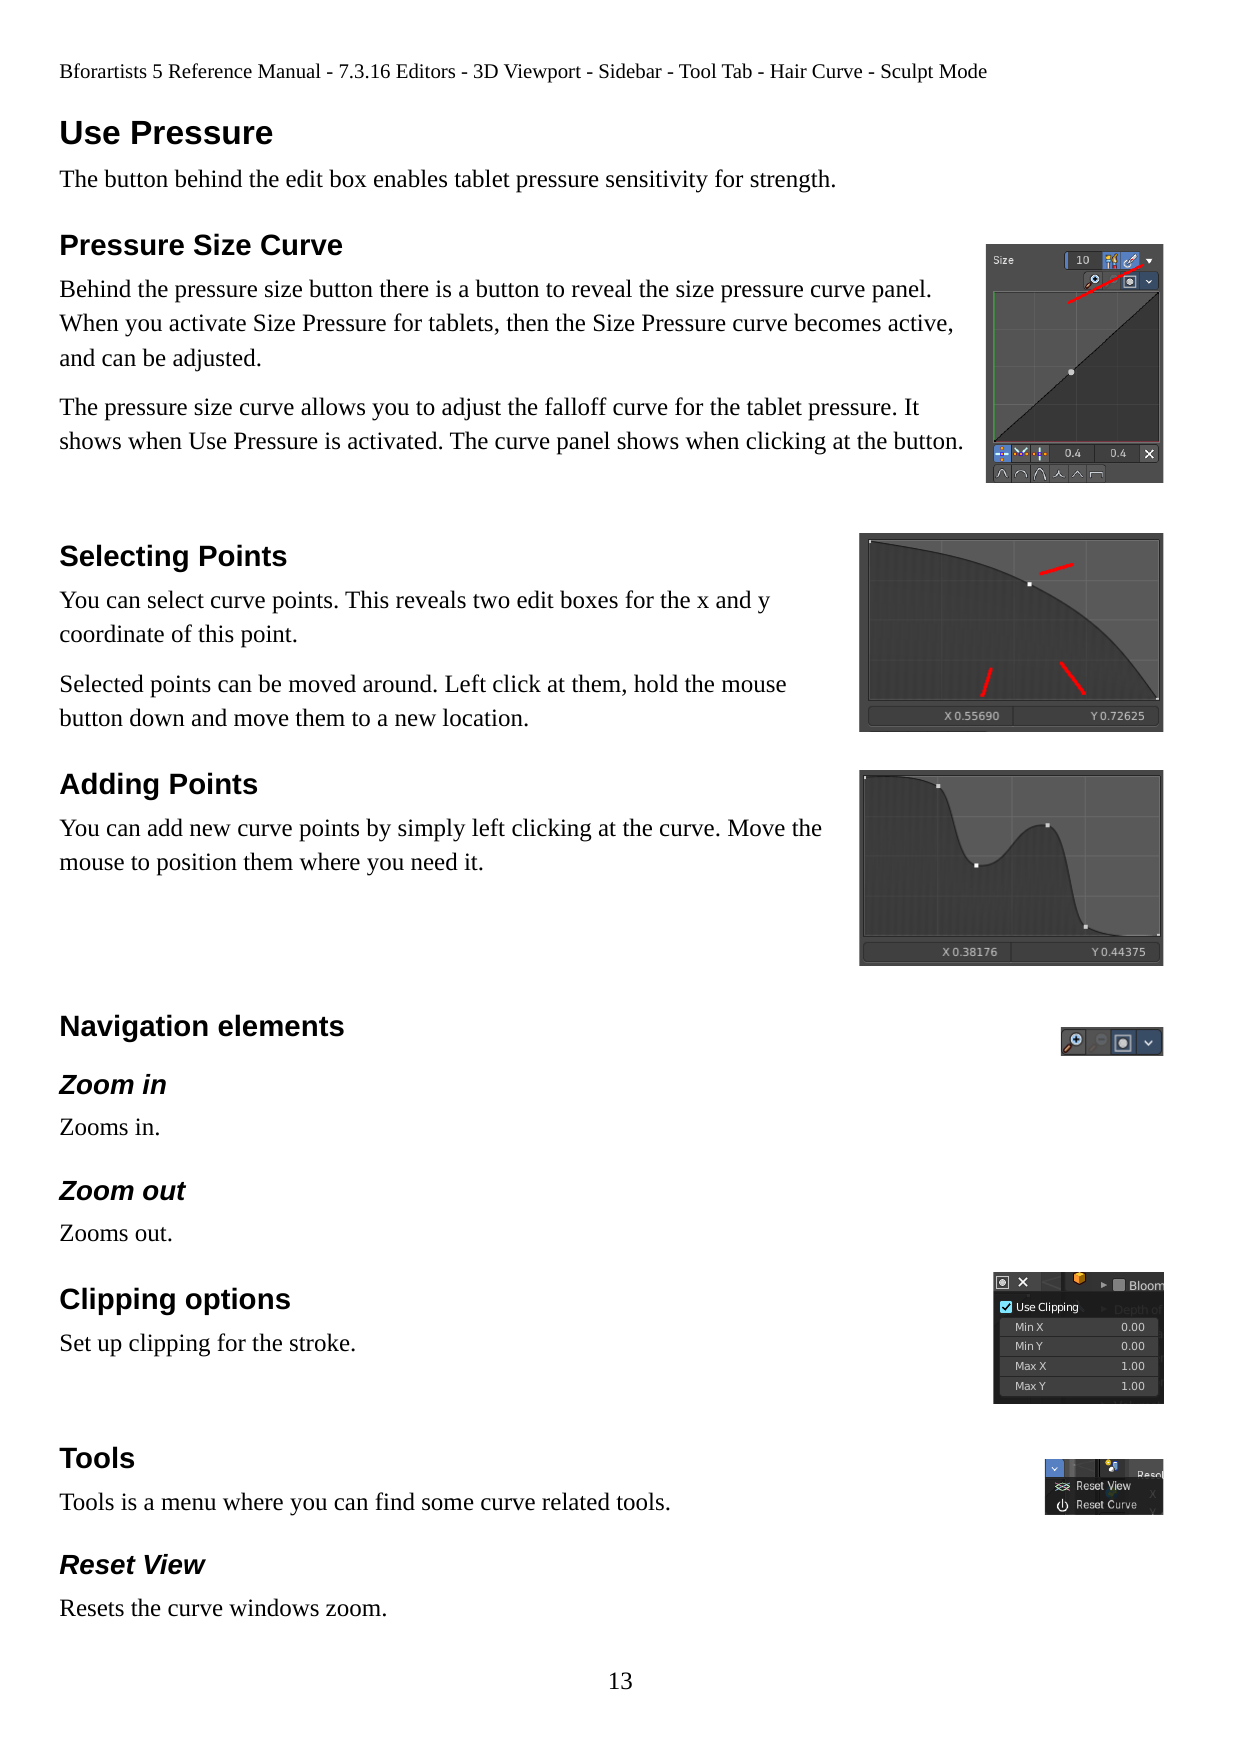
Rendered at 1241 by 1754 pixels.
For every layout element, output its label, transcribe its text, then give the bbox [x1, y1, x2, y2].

picture [993, 1272, 1164, 1404]
subtitle Reset View [59, 1549, 1181, 1581]
subtitle Adding Points [59, 767, 1181, 801]
text Selected points can be moved around. Left click at them, hold the mouse button down and move them to a new location. [59, 669, 859, 732]
text You can select curve points. This reveals two edit boxes for the x and y coordinate of this point. [59, 585, 859, 648]
text The button behind the edit box enables tablet pressure sensitivity for strength. [59, 164, 1181, 192]
text Behind the pressure size button there is a button to reveal the size pressure curve panel. When you activate Size Pressure for tablets, then the Size Pressure curve becomes active, and can be adjusted. [59, 274, 985, 371]
subtitle [1164, 539, 1181, 573]
picture [859, 770, 1164, 966]
text The pressure size curve allows you to adjust the falloff curve for the tablet pressure. It shows when Use Pressure is activated. The curve panel shows when clicking at the button. [59, 392, 985, 455]
subtitle Use Pressure [59, 113, 1181, 151]
text Zooms in. [59, 1112, 1181, 1141]
subtitle Navigation elements [59, 1009, 1181, 1043]
text You can add new curve points by simply left clicking at the curve. Move the mouse to position them where you need it. [59, 813, 859, 876]
subtitle Zoom in [59, 1068, 1181, 1100]
subtitle Selecting Points [59, 539, 859, 573]
text Set up clipping for the stroke. [59, 1328, 993, 1357]
subtitle Clipping options [59, 1282, 993, 1316]
text Tools is a menu where you can find some curve related tools. [59, 1487, 1181, 1516]
picture [985, 244, 1164, 483]
picture [1044, 1459, 1164, 1515]
subtitle [1164, 1282, 1181, 1316]
text Zooms out. [59, 1218, 1181, 1247]
subtitle Pressure Size Curve [59, 227, 1181, 261]
subtitle Tools [59, 1441, 1181, 1475]
subtitle Zoom out [59, 1174, 1181, 1206]
picture [1060, 1027, 1164, 1056]
picture [859, 533, 1164, 732]
text Resets the curve windows zoom. [59, 1593, 1181, 1622]
